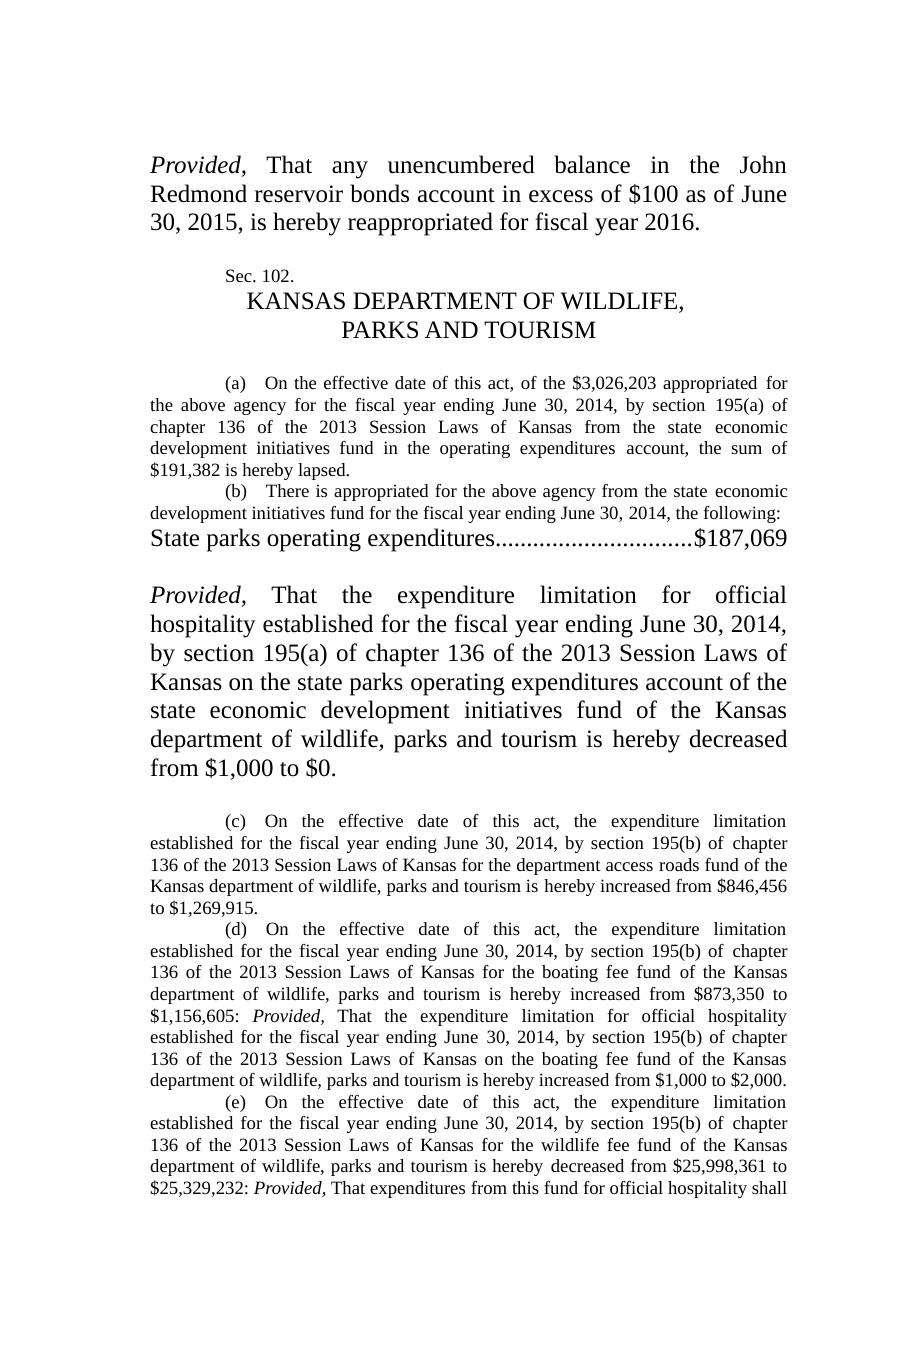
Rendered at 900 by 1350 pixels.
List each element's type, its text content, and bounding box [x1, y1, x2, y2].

text Provided, That the expenditure limitation for official hospitality established for the fiscal year ending June 30, 2014, by section 195(a) of chapter 136 of the 2013 Session Laws of Kansas on the state parks operating expenditures account of the state economic development initiatives fund of the Kansas department of wildlife, parks and tourism is hereby decreased from $1,000 to $0. [150, 581, 787, 782]
text State parks operating expenditures $187,069 [150, 523, 787, 552]
text Kansas Department of Wildlife, Parks and Tourism [150, 286, 787, 344]
text Provided, That any unencumbered balance in the John Redmond reservoir bonds account in excess of $100 as of June 30, 2015, is hereby reappropriated for fiscal year 2016. [150, 150, 787, 236]
text Sec. 102. [150, 265, 787, 286]
text (c) On the effective date of this act, the expenditure limitation established for the fiscal year ending June 30, 2014, by section 195(b) of chapter 136 of the 2013 Session Laws of Kansas for the department access roads fund of the Kansas department of wildlife, parks and tourism is hereby increased from $846,456 to $1,269,915. [150, 810, 787, 918]
text (b) There is appropriated for the above agency from the state economic development initiatives fund for the fiscal year ending June 30, 2014, the following: [150, 480, 787, 523]
text (d) On the effective date of this act, the expenditure limitation established for the fiscal year ending June 30, 2014, by section 195(b) of chapter 136 of the 2013 Session Laws of Kansas for the boating fee fund of the Kansas department of wildlife, parks and tourism is hereby increased from $873,350 to $1,156,605: Provided, That the expenditure limitation for official hospitality established for the fiscal year ending June 30, 2014, by section 195(b) of chapter 136 of the 2013 Session Laws of Kansas on the boating fee fund of the Kansas department of wildlife, parks and tourism is hereby increased from $1,000 to $2,000. [150, 918, 787, 1091]
text (a) On the effective date of this act, of the $3,026,203 appropriated for the above agency for the fiscal year ending June 30, 2014, by section 195(a) of chapter 136 of the 2013 Session Laws of Kansas from the state economic development initiatives fund in the operating expenditures account, the sum of $191,382 is hereby lapsed. [150, 372, 787, 480]
text (e) On the effective date of this act, the expenditure limitation established for the fiscal year ending June 30, 2014, by section 195(b) of chapter 136 of the 2013 Session Laws of Kansas for the wildlife fee fund of the Kansas department of wildlife, parks and tourism is hereby decreased from $25,998,361 to $25,329,232: Provided, That expenditures from this fund for official hospitality shall [150, 1091, 787, 1198]
